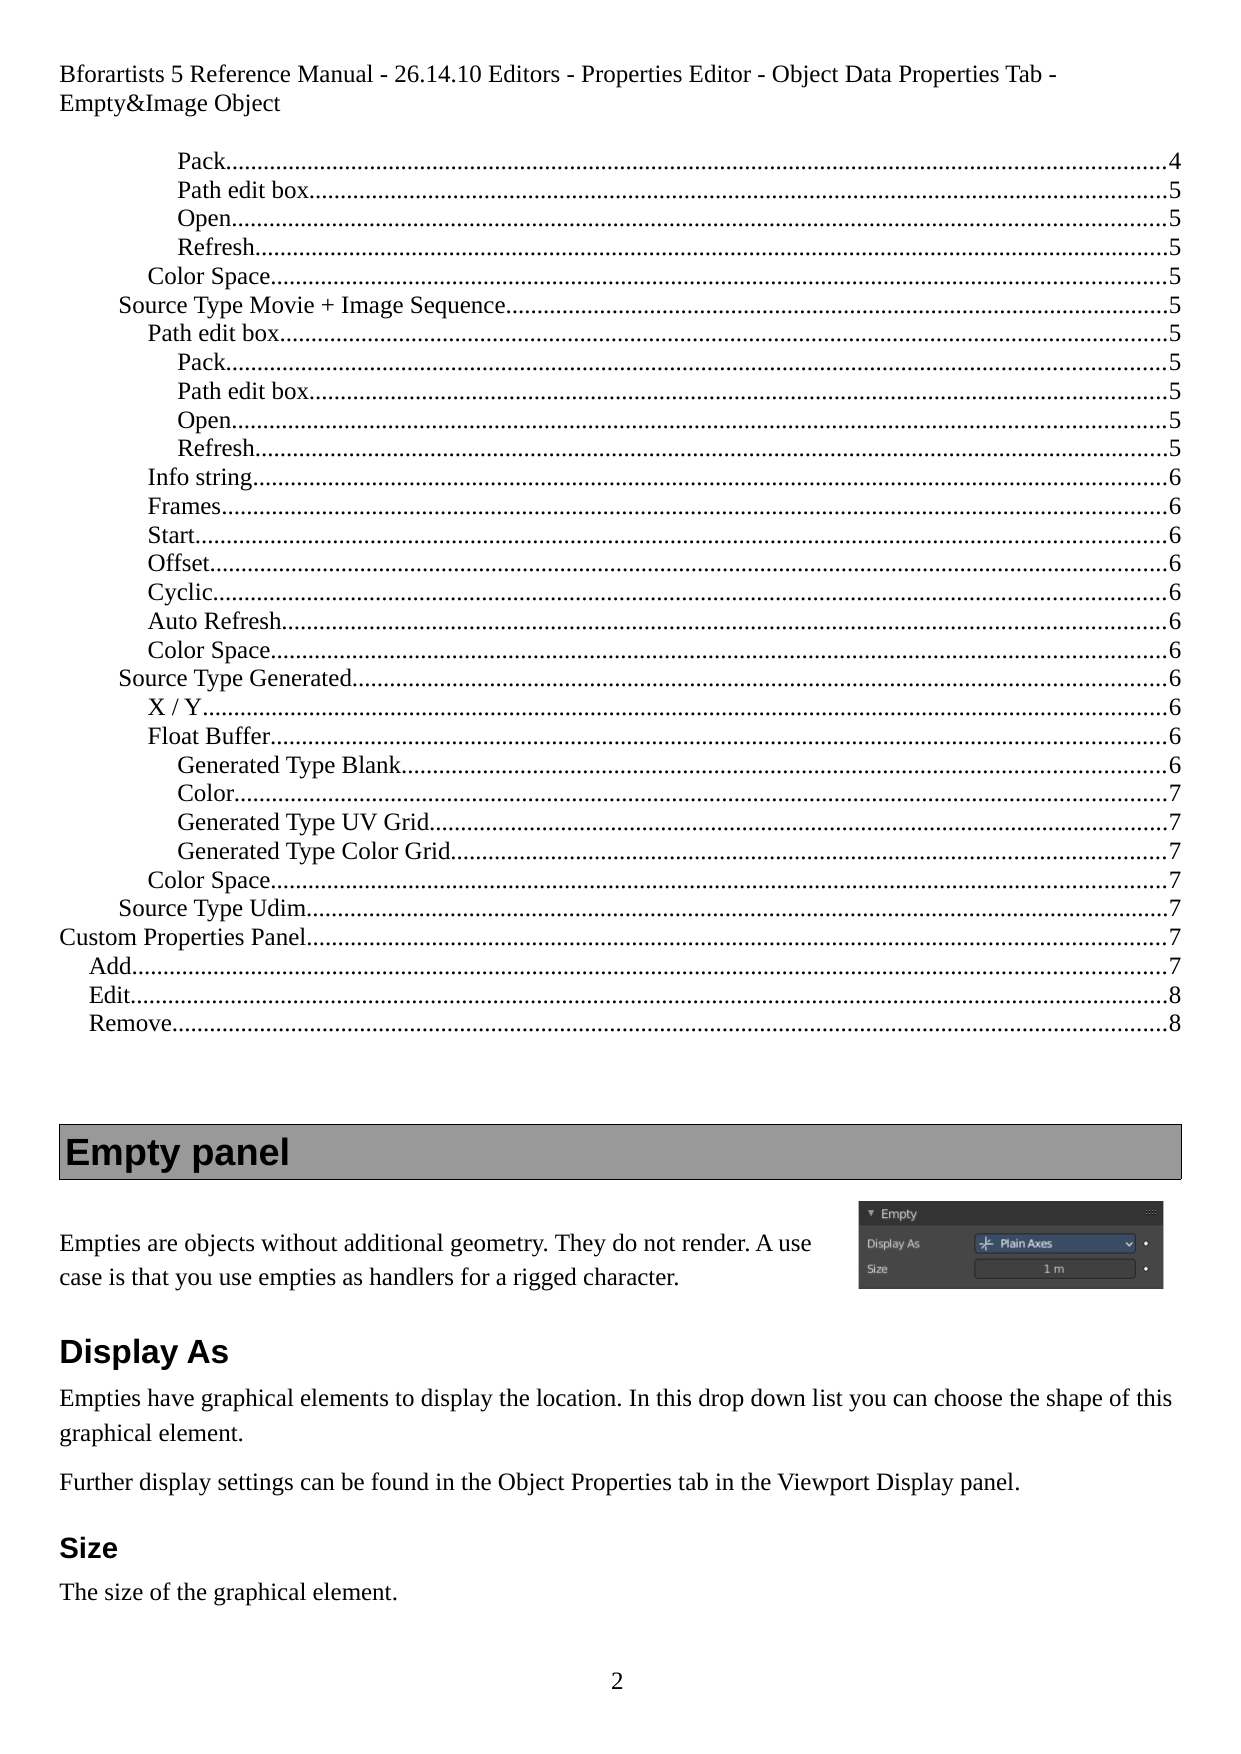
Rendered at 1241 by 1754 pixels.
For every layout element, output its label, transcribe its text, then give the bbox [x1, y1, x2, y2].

text Empties are objects without additional geometry. They do not render. A use case is that you use empties as handlers for a rigged character. [59, 1228, 1181, 1291]
text Path edit box 5 [147, 318, 1181, 347]
text Source Type Generated 6 [118, 663, 1181, 692]
picture [858, 1201, 1164, 1289]
text Further display settings can be found in the Object Properties tab in the Viewport Display panel. [59, 1467, 1181, 1496]
text Generated Type Blank 6 [177, 750, 1181, 778]
text Auto Refresh 6 [147, 606, 1181, 635]
text Path edit box 5 [177, 376, 1181, 405]
text Path edit box 5 [177, 175, 1181, 203]
text Offset 6 [147, 548, 1181, 577]
text Source Type Udim 7 [118, 893, 1181, 922]
text Custom Properties Panel 7 [59, 922, 1181, 951]
text Start 6 [147, 520, 1181, 548]
text Pack 5 [177, 347, 1181, 376]
text Color Space 5 [147, 261, 1181, 290]
text The size of the graphical element. [59, 1577, 1181, 1606]
text Open 5 [177, 405, 1181, 433]
text Frames 6 [147, 491, 1181, 520]
text Generated Type UV Grid 7 [177, 807, 1181, 836]
text Remove 8 [88, 1008, 1181, 1037]
text Empties have graphical elements to display the location. In this drop down list you can choose the shape of this graphical element. [59, 1383, 1181, 1447]
text Generated Type Color Grid 7 [177, 836, 1181, 865]
text Color Space 7 [147, 865, 1181, 893]
text Open 5 [177, 203, 1181, 232]
text Cyclic 6 [147, 577, 1181, 606]
text Source Type Movie + Image Sequence 5 [118, 290, 1181, 318]
subtitle Size [59, 1531, 1181, 1564]
text Edit 8 [88, 980, 1181, 1008]
subtitle Display As [59, 1332, 1181, 1371]
text Refresh 5 [177, 433, 1181, 462]
text Color Space 6 [147, 635, 1181, 663]
text Info string 6 [147, 462, 1181, 491]
text Color 7 [177, 778, 1181, 807]
text X / Y 6 [147, 692, 1181, 721]
text Refresh 5 [177, 232, 1181, 261]
text Pack 4 [177, 146, 1181, 175]
text Float Buffer 6 [147, 721, 1181, 750]
text Add 7 [88, 951, 1181, 980]
table_header Empty panel [60, 1125, 1181, 1179]
